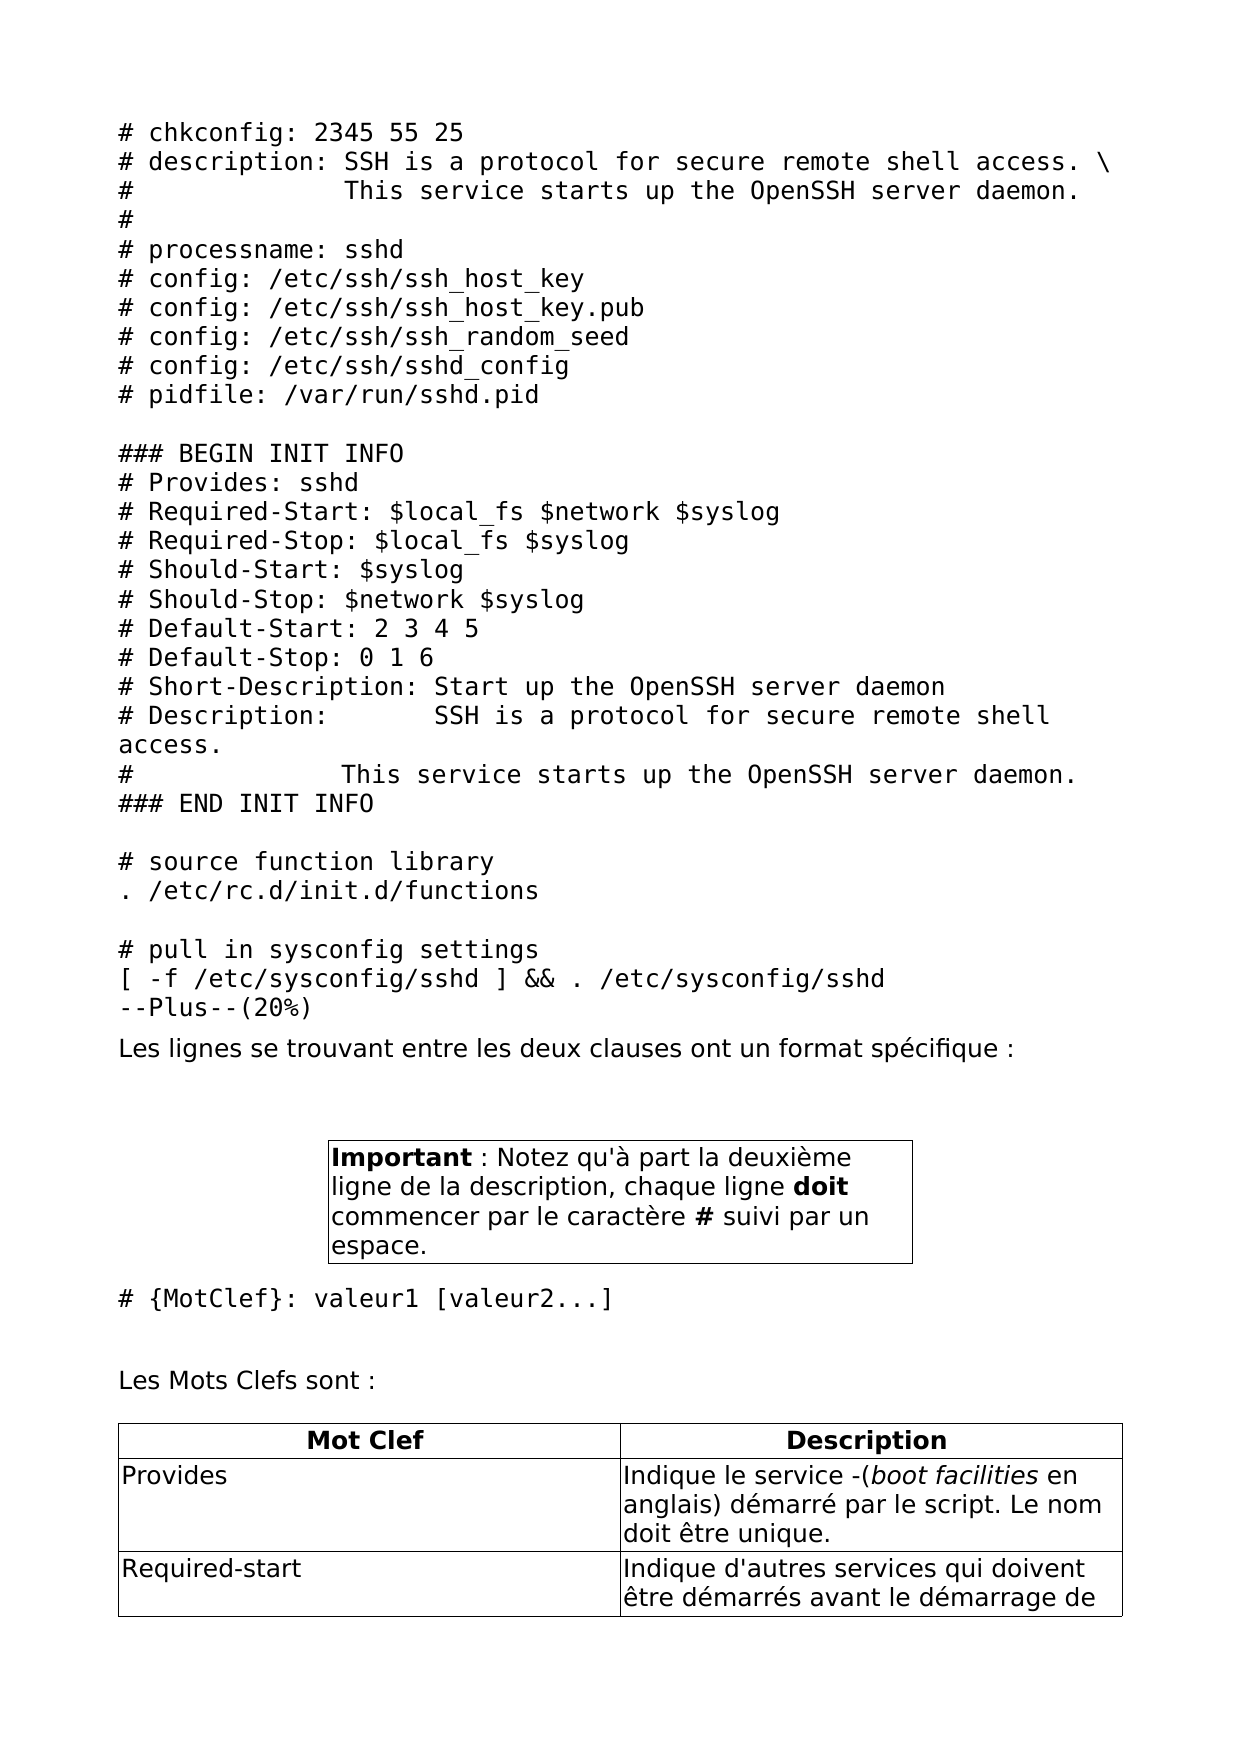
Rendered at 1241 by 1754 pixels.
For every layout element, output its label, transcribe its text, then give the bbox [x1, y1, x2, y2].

table_cell Required-start [119, 1552, 620, 1616]
table_cell Provides [119, 1459, 620, 1551]
table_cell Indique le service -(boot facilities en anglais) démarré par le script. Le nom doit être unique. [621, 1459, 1122, 1551]
text Les Mots Clefs sont : [118, 1366, 1122, 1396]
table_header Description [621, 1424, 1122, 1458]
text # {MotClef}: valeur1 [valeur2...] [118, 1076, 1122, 1313]
text Les lignes se trouvant entre les deux clauses ont un format spécifique : [118, 1034, 1122, 1063]
table_cell Indique d'autres services qui doivent être démarrés avant le démarrage de [621, 1552, 1122, 1616]
table_header Important : Notez qu'à part la deuxième ligne de la description, chaque ligne doit commencer par le caractère # suivi par un espace. [329, 1141, 912, 1263]
table_header Mot Clef [119, 1424, 620, 1458]
text # chkconfig: 2345 55 25 # description: SSH is a protocol for secure remote shell access. \ # This service starts up the OpenSSH server daemon. # # processname: sshd # config: /etc/ssh/ssh_host_key # config: /etc/ssh/ssh_host_key.pub # config: /etc/ssh/ssh_random_seed # config: /etc/ssh/sshd_config # pidfile: /var/run/sshd.pid ### BEGIN INIT INFO # Provides: sshd # Required-Start: $local_fs $network $syslog # Required-Stop: $local_fs $syslog # Should-Start: $syslog # Should-Stop: $network $syslog # Default-Start: 2 3 4 5 # Default-Stop: 0 1 6 # Short-Description: Start up the OpenSSH server daemon # Description: SSH is a protocol for secure remote shell access. # This service starts up the OpenSSH server daemon. ### END INIT INFO # source function library . /etc/rc.d/init.d/functions # pull in sysconfig settings [ -f /etc/sysconfig/sshd ] && . /etc/sysconfig/sshd --Plus--(20%) [118, 118, 1122, 1022]
